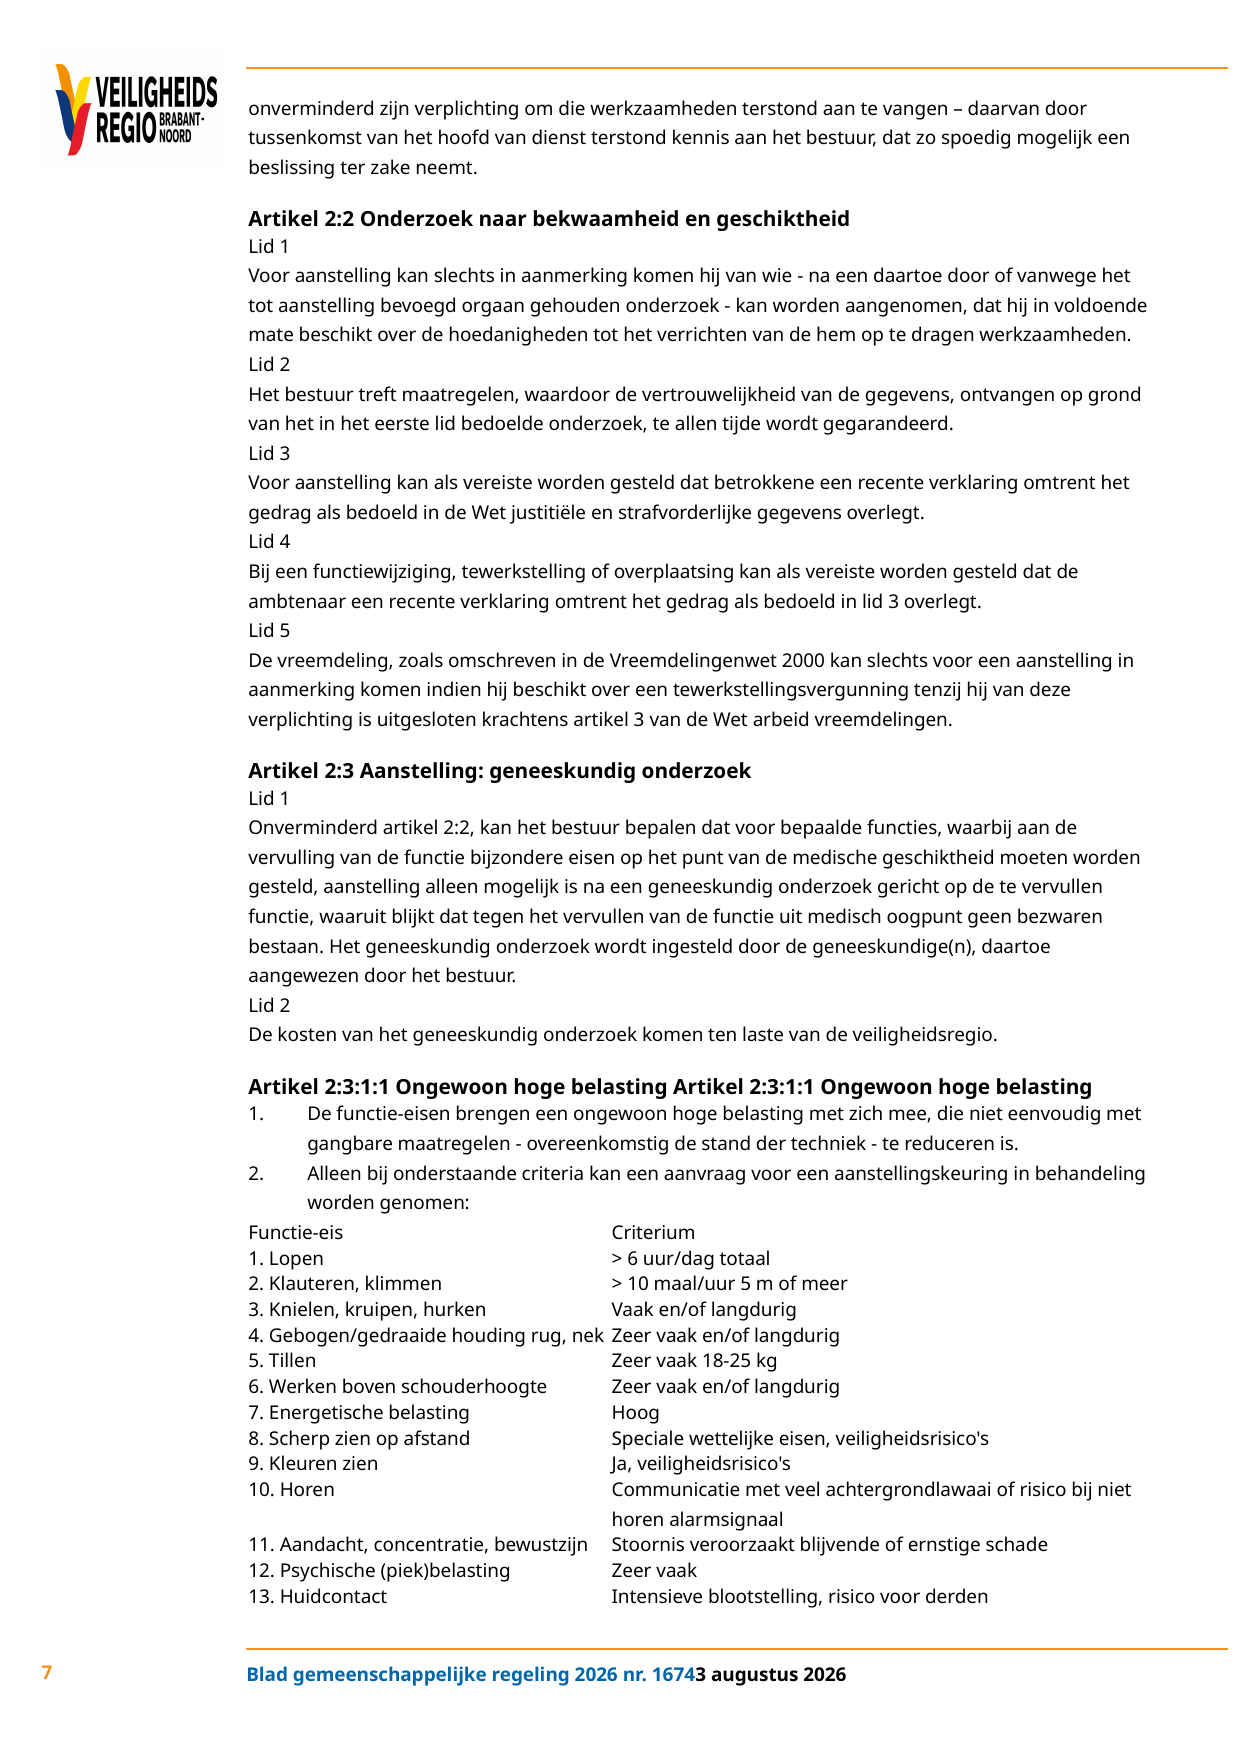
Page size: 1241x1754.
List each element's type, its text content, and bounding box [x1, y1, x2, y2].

list Alleen bij onderstaande criteria kan een aanvraag voor een aanstellingskeuring in behandeling worden genomen: [248, 1160, 1152, 1215]
text Lid 4 [248, 529, 1152, 554]
text Lid 1 [248, 785, 1152, 811]
table_cell Hoog [611, 1399, 1152, 1425]
text Lid 2 [248, 992, 1152, 1018]
table_cell Communicatie met veel achtergrondlawaai of risico bij niet horen alarmsignaal [611, 1476, 1152, 1532]
text Bij een functiewijziging, tewerkstelling of overplaatsing kan als vereiste worden gesteld dat de ambtenaar een recente verklaring omtrent het gedrag als bedoeld in lid 3 overlegt. [248, 558, 1152, 613]
text Het bestuur treft maatregelen, waardoor de vertrouwelijkheid van de gegevens, ontvangen op grond van het in het eerste lid bedoelde onderzoek, te allen tijde wordt gegarandeerd. [248, 381, 1152, 436]
table_cell 7. Energetische belasting [248, 1399, 611, 1425]
table_cell Stoornis veroorzaakt blijvende of ernstige schade [611, 1532, 1152, 1557]
table_cell > 6 uur/dag totaal [611, 1245, 1152, 1270]
text onverminderd zijn verplichting om die werkzaamheden terstond aan te vangen – daarvan door tussenkomst van het hoofd van dienst terstond kennis aan het bestuur, dat zo spoedig mogelijk een beslissing ter zake neemt. [248, 95, 1152, 180]
table_cell 2. Klauteren, klimmen [248, 1270, 611, 1296]
table_cell 11. Aandacht, concentratie, bewustzijn [248, 1532, 611, 1557]
table_cell 10. Horen [248, 1476, 611, 1532]
table_cell Vaak en/of langdurig [611, 1296, 1152, 1322]
picture [41, 47, 231, 172]
table_cell Zeer vaak en/of langdurig [611, 1322, 1152, 1348]
table_cell 3. Knielen, kruipen, hurken [248, 1296, 611, 1322]
table_cell > 10 maal/uur 5 m of meer [611, 1270, 1152, 1296]
table_cell 4. Gebogen/gedraaide houding rug, nek [248, 1322, 611, 1348]
table_cell 12. Psychische (piek)belasting [248, 1557, 611, 1583]
table_cell Speciale wettelijke eisen, veiligheidsrisico's [611, 1425, 1152, 1451]
table_cell Ja, veiligheidsrisico's [611, 1451, 1152, 1476]
table_cell 5. Tillen [248, 1348, 611, 1373]
text Artikel 2:3 Aanstelling: geneeskundig onderzoek [248, 757, 1152, 785]
text Lid 1 [248, 233, 1152, 258]
text Artikel 2:3:1:1 Ongewoon hoge belasting Artikel 2:3:1:1 Ongewoon hoge belasting [248, 1072, 1152, 1101]
table_header Criterium [611, 1219, 1152, 1245]
table_cell Zeer vaak [611, 1557, 1152, 1583]
table_cell Zeer vaak 18-25 kg [611, 1348, 1152, 1373]
text Voor aanstelling kan als vereiste worden gesteld dat betrokkene een recente verklaring omtrent het gedrag als bedoeld in de Wet justitiële en strafvorderlijke gegevens overlegt. [248, 469, 1152, 525]
table_cell Zeer vaak en/of langdurig [611, 1373, 1152, 1399]
table_cell Intensieve blootstelling, risico voor derden [611, 1583, 1152, 1609]
table_cell 1. Lopen [248, 1245, 611, 1270]
table_header Functie-eis [248, 1219, 611, 1245]
text Lid 5 [248, 617, 1152, 643]
table_cell 9. Kleuren zien [248, 1451, 611, 1476]
text Lid 3 [248, 440, 1152, 466]
table_cell 6. Werken boven schouderhoogte [248, 1373, 611, 1399]
table_cell 8. Scherp zien op afstand [248, 1425, 611, 1451]
text De vreemdeling, zoals omschreven in de Vreemdelingenwet 2000 kan slechts voor een aanstelling in aanmerking komen indien hij beschikt over een tewerkstellingsvergunning tenzij hij van deze verplichting is uitgesloten krachtens artikel 3 van de Wet arbeid vreemdelingen. [248, 647, 1152, 732]
text Artikel 2:2 Onderzoek naar bekwaamheid en geschiktheid [248, 204, 1152, 233]
text Voor aanstelling kan slechts in aanmerking komen hij van wie - na een daartoe door of vanwege het tot aanstelling bevoegd orgaan gehouden onderzoek - kan worden aangenomen, dat hij in voldoende mate beschikt over de hoedanigheden tot het verrichten van de hem op te dragen werkzaamheden. [248, 262, 1152, 347]
table_cell 13. Huidcontact [248, 1583, 611, 1609]
list De functie-eisen brengen een ongewoon hoge belasting met zich mee, die niet eenvoudig met gangbare maatregelen - overeenkomstig de stand der techniek - te reduceren is. [248, 1101, 1152, 1156]
text Lid 2 [248, 351, 1152, 377]
text De kosten van het geneeskundig onderzoek komen ten laste van de veiligheidsregio. [248, 1022, 1152, 1047]
text Onverminderd artikel 2:2, kan het bestuur bepalen dat voor bepaalde functies, waarbij aan de vervulling van de functie bijzondere eisen op het punt van de medische geschiktheid moeten worden gesteld, aanstelling alleen mogelijk is na een geneeskundig onderzoek gericht op de te vervullen functie, waaruit blijkt dat tegen het vervullen van de functie uit medisch oogpunt geen bezwaren bestaan. Het geneeskundig onderzoek wordt ingesteld door de geneeskundige(n), daartoe aangewezen door het bestuur. [248, 814, 1152, 988]
